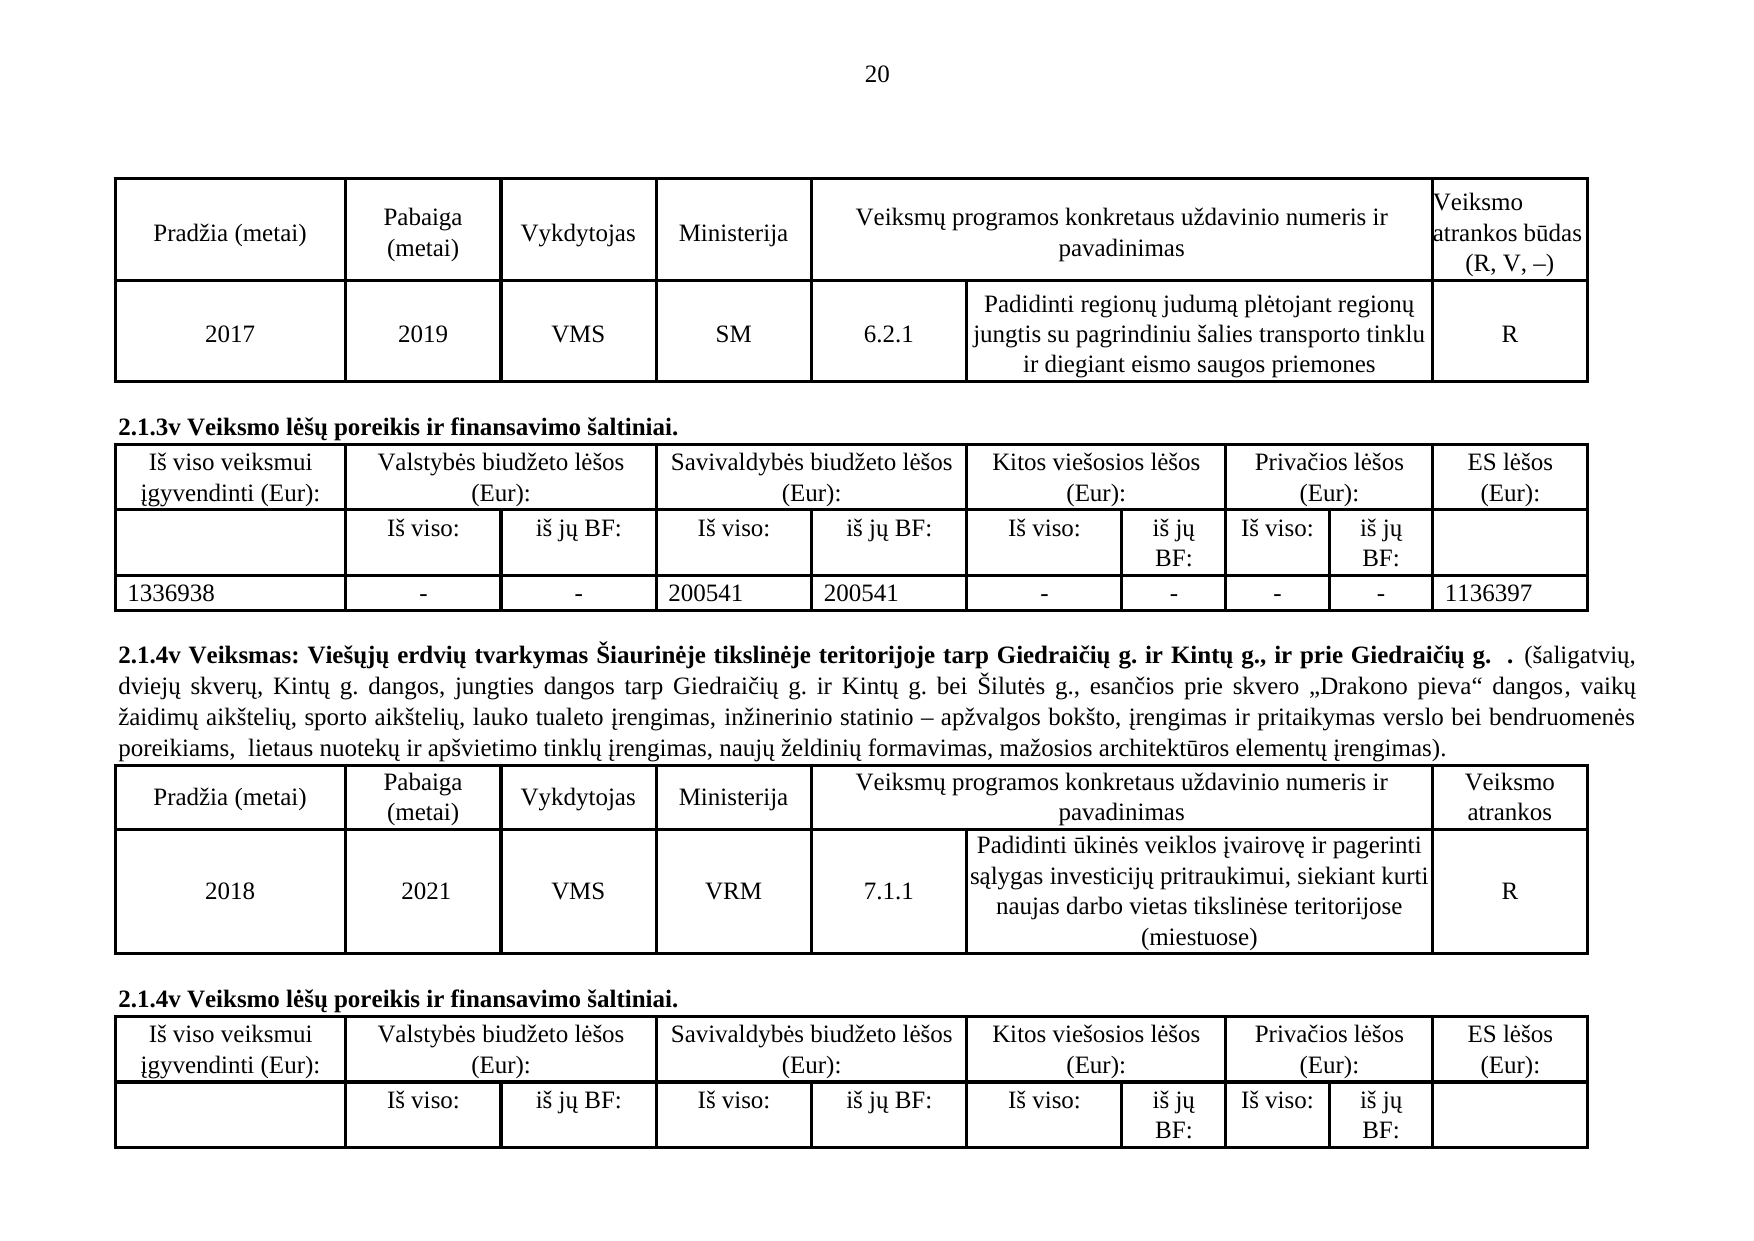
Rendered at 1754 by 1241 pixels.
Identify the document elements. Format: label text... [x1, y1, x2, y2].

table_cell 6.2.1 [813, 282, 965, 380]
table_cell SM [658, 282, 810, 380]
table_cell - [347, 577, 499, 609]
table_cell Iš viso: [347, 511, 499, 573]
table_cell 1136397 [1434, 577, 1586, 609]
text 2.1.4v Veiksmas: Viešųjų erdvių tvarkymas Šiaurinėje tikslinėje teritorijoje tarp Giedraičių g. ir Kintų g., ir prie Giedraičių g. . (šaligatvių, dviejų skverų, Kintų g. dangos, jungties dangos tarp Giedraičių g. ir Kintų g. bei Šilutės g., esančios prie skvero „Drakono pieva“ dangos, vaikų žaidimų aikštelių, sporto aikštelių, lauko tualeto įrengimas, inžinerinio statinio – apžvalgos bokšto, įrengimas ir pritaikymas verslo bei bendruomenės poreikiams, lietaus nuotekų ir apšvietimo tinklų įrengimas, naujų želdinių formavimas, mažosios architektūros elementų įrengimas). [118, 641, 1636, 761]
table_cell - [1331, 577, 1431, 609]
table_cell Iš viso: [1227, 511, 1328, 573]
table_header Iš viso veiksmui įgyvendinti (Eur): [117, 1018, 344, 1080]
table_cell 200541 [658, 577, 810, 609]
table_cell - [968, 577, 1120, 609]
table_header Valstybės biudžeto lėšos (Eur): [347, 446, 655, 508]
table_cell 200541 [813, 577, 965, 609]
table_header Valstybės biudžeto lėšos (Eur): [347, 1018, 655, 1080]
table_header Veiksmų programos konkretaus uždavinio numeris ir pavadinimas [813, 767, 1431, 827]
table_cell [1434, 1084, 1586, 1146]
table_cell [117, 511, 344, 573]
table_cell iš jų BF: [503, 511, 655, 573]
table_cell Iš viso: [1227, 1084, 1328, 1146]
table_header Vykdytojas [503, 767, 655, 827]
table_cell VMS [503, 282, 655, 380]
table_cell Padidinti ūkinės veiklos įvairovę ir pagerinti sąlygas investicijų pritraukimui, siekiant kurti naujas darbo vietas tikslinėse teritorijose (miestuose) [968, 831, 1431, 952]
table_cell Iš viso: [347, 1084, 499, 1146]
table_cell [1434, 511, 1586, 573]
table_cell Iš viso: [968, 511, 1120, 573]
table_cell iš jų BF: [1123, 511, 1224, 573]
table_cell 2017 [117, 282, 344, 380]
table_header Kitos viešosios lėšos (Eur): [968, 1018, 1224, 1080]
table_cell 2021 [347, 831, 499, 952]
table_cell VRM [658, 831, 810, 952]
table_cell - [1227, 577, 1328, 609]
table_header Pabaiga (metai) [347, 180, 499, 278]
table_header Pradžia (metai) [117, 180, 344, 278]
table_header Iš viso veiksmui įgyvendinti (Eur): [117, 446, 344, 508]
table_header Veiksmo atrankos [1434, 767, 1586, 827]
table_header Ministerija [658, 180, 810, 278]
table_header Veiksmo atrankos būdas (R, V, –) [1434, 180, 1586, 278]
table_cell Iš viso: [658, 511, 810, 573]
table_header Pabaiga (metai) [347, 767, 499, 827]
table_cell [117, 1084, 344, 1146]
table_header Veiksmų programos konkretaus uždavinio numeris ir pavadinimas [813, 180, 1431, 278]
table_cell - [1123, 577, 1224, 609]
table_cell R [1434, 831, 1586, 952]
table_cell Padidinti regionų judumą plėtojant regionų jungtis su pagrindiniu šalies transporto tinklu ir diegiant eismo saugos priemones [968, 282, 1431, 380]
text 2.1.3v Veiksmo lėšų poreikis ir finansavimo šaltiniai. [118, 412, 1636, 441]
table_header Vykdytojas [503, 180, 655, 278]
table_header Privačios lėšos (Eur): [1227, 1018, 1431, 1080]
table_cell - [503, 577, 655, 609]
table_cell Iš viso: [658, 1084, 810, 1146]
table_header Savivaldybės biudžeto lėšos (Eur): [658, 1018, 965, 1080]
text 2.1.4v Veiksmo lėšų poreikis ir finansavimo šaltiniai. [118, 984, 1636, 1013]
table_header Savivaldybės biudžeto lėšos (Eur): [658, 446, 965, 508]
table_cell 2018 [117, 831, 344, 952]
table_cell iš jų BF: [813, 511, 965, 573]
table_cell iš jų BF: [813, 1084, 965, 1146]
table_header ES lėšos (Eur): [1434, 1018, 1586, 1080]
table_header Pradžia (metai) [117, 767, 344, 827]
table_cell VMS [503, 831, 655, 952]
table_cell 1336938 [117, 577, 344, 609]
table_cell R [1434, 282, 1586, 380]
table_header Privačios lėšos (Eur): [1227, 446, 1431, 508]
table_cell iš jų BF: [1331, 1084, 1431, 1146]
table_header Ministerija [658, 767, 810, 827]
table_cell 7.1.1 [813, 831, 965, 952]
table_cell 2019 [347, 282, 499, 380]
table_header ES lėšos (Eur): [1434, 446, 1586, 508]
table_cell iš jų BF: [503, 1084, 655, 1146]
table_header Kitos viešosios lėšos (Eur): [968, 446, 1224, 508]
table_cell Iš viso: [968, 1084, 1120, 1146]
table_cell iš jų BF: [1123, 1084, 1224, 1146]
table_cell iš jų BF: [1331, 511, 1431, 573]
